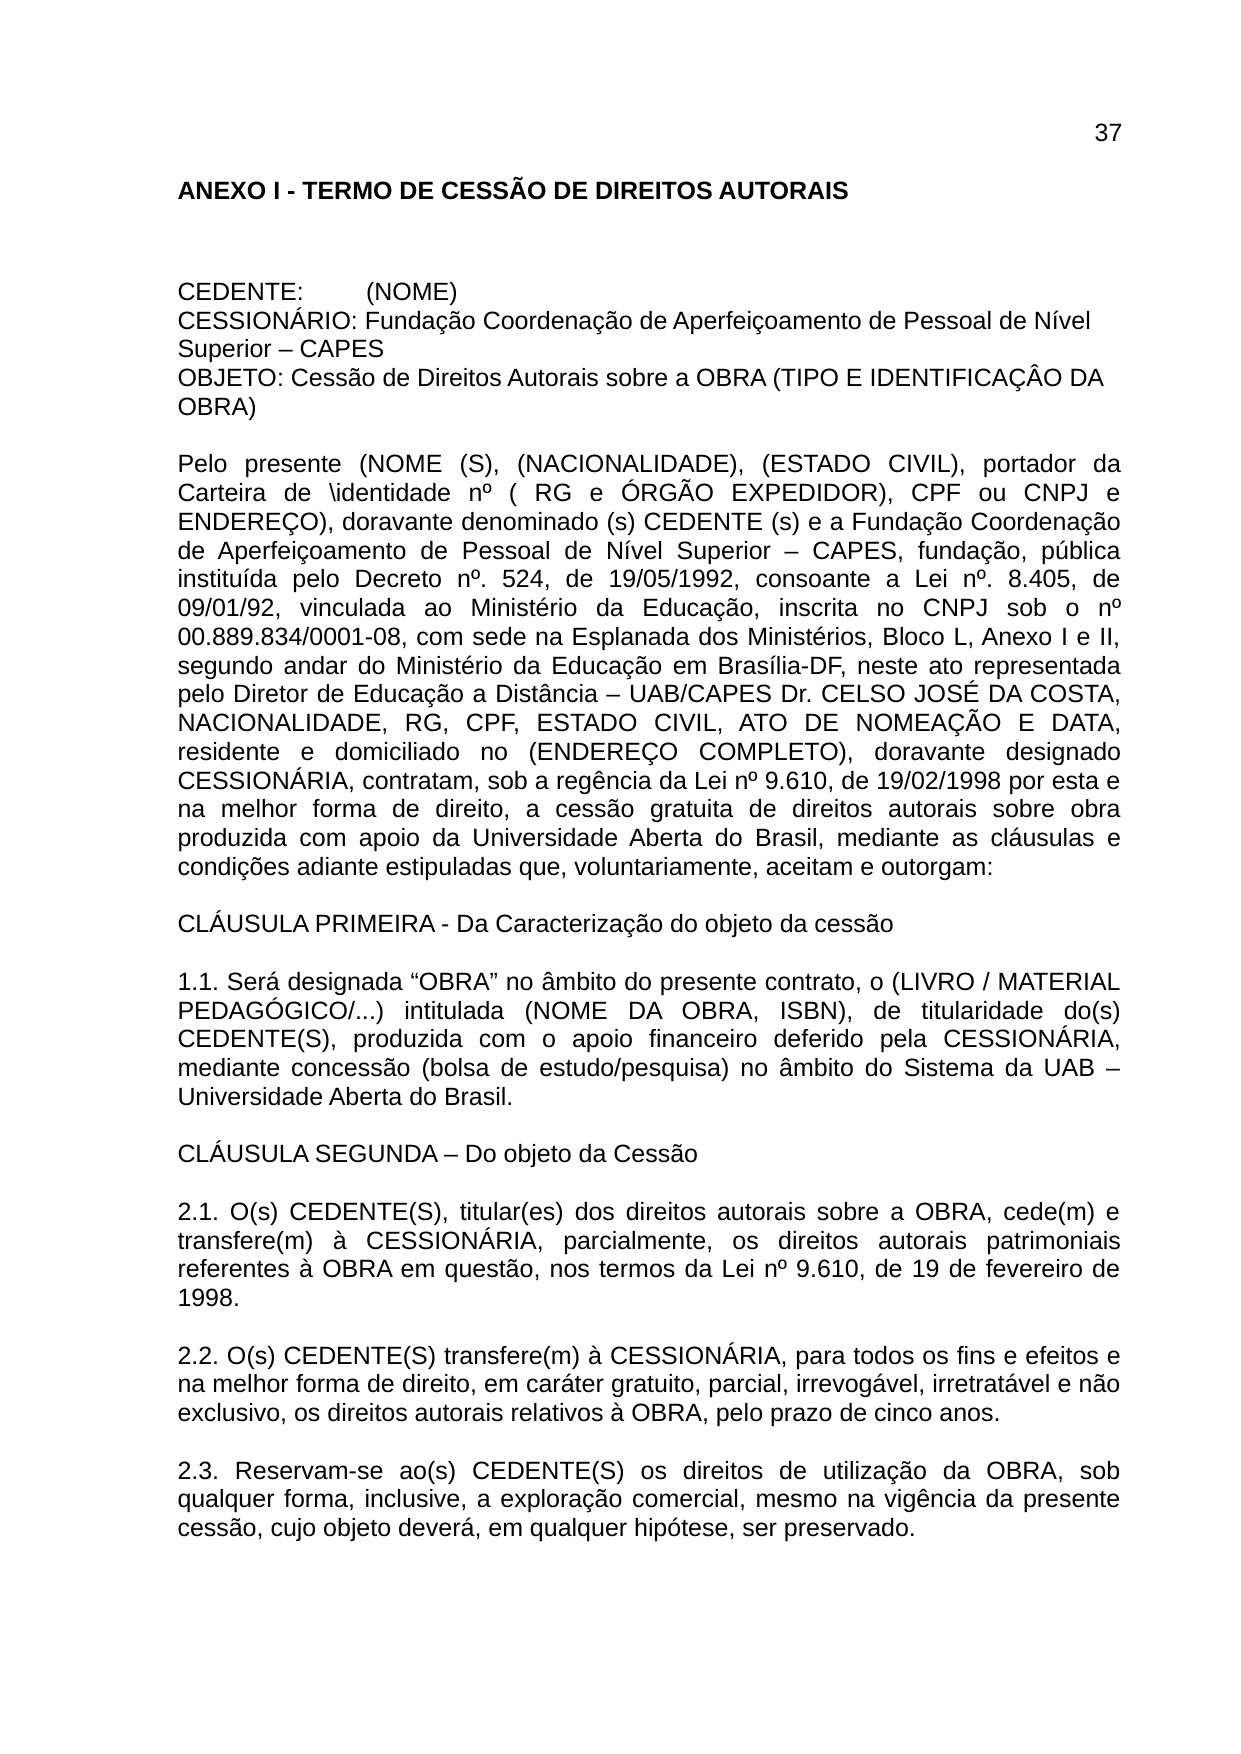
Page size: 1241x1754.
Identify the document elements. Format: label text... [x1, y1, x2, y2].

text 2.2. O(s) CEDENTE(S) transfere(m) à CESSIONÁRIA, para todos os fins e efeitos e na melhor forma de direito, em caráter gratuito, parcial, irrevogável, irretratável e não exclusivo, os direitos autorais relativos à OBRA, pelo prazo de cinco anos. [177, 1341, 1122, 1427]
subtitle aNEXO I - TERMO DE CESSÃO DE DIREITOS AUTORAIS [177, 176, 1122, 205]
text OBJETO: Cessão de Direitos Autorais sobre a OBRA (TIPO E IDENTIFICAÇÂO DA OBRA) [177, 363, 1122, 421]
text 2.3. Reservam-se ao(s) CEDENTE(S) os direitos de utilização da OBRA, sob qualquer forma, inclusive, a exploração comercial, mesmo na vigência da presente cessão, cujo objeto deverá, em qualquer hipótese, ser preservado. [177, 1456, 1122, 1542]
text 2.1. O(s) CEDENTE(S), titular(es) dos direitos autorais sobre a OBRA, cede(m) e transfere(m) à CESSIONÁRIA, parcialmente, os direitos autorais patrimoniais referentes à OBRA em questão, nos termos da Lei nº 9.610, de 19 de fevereiro de 1998. [177, 1197, 1122, 1312]
text CESSIONÁRIO: Fundação Coordenação de Aperfeiçoamento de Pessoal de Nível Superior – CAPES [177, 306, 1122, 363]
text CLÁUSULA PRIMEIRA - Da Caracterização do objeto da cessão [177, 909, 1122, 938]
text CLÁUSULA SEGUNDA – Do objeto da Cessão [177, 1139, 1122, 1168]
text 1.1. Será designada “OBRA” no âmbito do presente contrato, o (LIVRO / MATERIAL PEDAGÓGICO/...) intitulada (NOME DA OBRA, ISBN), de titularidade do(s) CEDENTE(S), produzida com o apoio financeiro deferido pela CESSIONÁRIA, mediante concessão (bolsa de estudo/pesquisa) no âmbito do Sistema da UAB – Universidade Aberta do Brasil. [177, 967, 1122, 1111]
text CEDENTE: (NOME) [177, 277, 1122, 306]
text Pelo presente (NOME (S), (NACIONALIDADE), (ESTADO CIVIL), portador da Carteira de \identidade nº ( RG e ÓRGÃO EXPEDIDOR), CPF ou CNPJ e ENDEREÇO), doravante denominado (s) CEDENTE (s) e a Fundação Coordenação de Aperfeiçoamento de Pessoal de Nível Superior – CAPES, fundação, pública instituída pelo Decreto nº. 524, de 19/05/1992, consoante a Lei nº. 8.405, de 09/01/92, vinculada ao Ministério da Educação, inscrita no CNPJ sob o nº 00.889.834/0001-08, com sede na Esplanada dos Ministérios, Bloco L, Anexo I e II, segundo andar do Ministério da Educação em Brasília-DF, neste ato representada pelo Diretor de Educação a Distância – UAB/CAPES Dr. CELSO JOSÉ DA COSTA, NACIONALIDADE, RG, CPF, ESTADO CIVIL, ATO DE NOMEAÇÃO E DATA, residente e domiciliado no (ENDEREÇO COMPLETO), doravante designado CESSIONÁRIA, contratam, sob a regência da Lei nº 9.610, de 19/02/1998 por esta e na melhor forma de direito, a cessão gratuita de direitos autorais sobre obra produzida com apoio da Universidade Aberta do Brasil, mediante as cláusulas e condições adiante estipuladas que, voluntariamente, aceitam e outorgam: [177, 449, 1122, 881]
